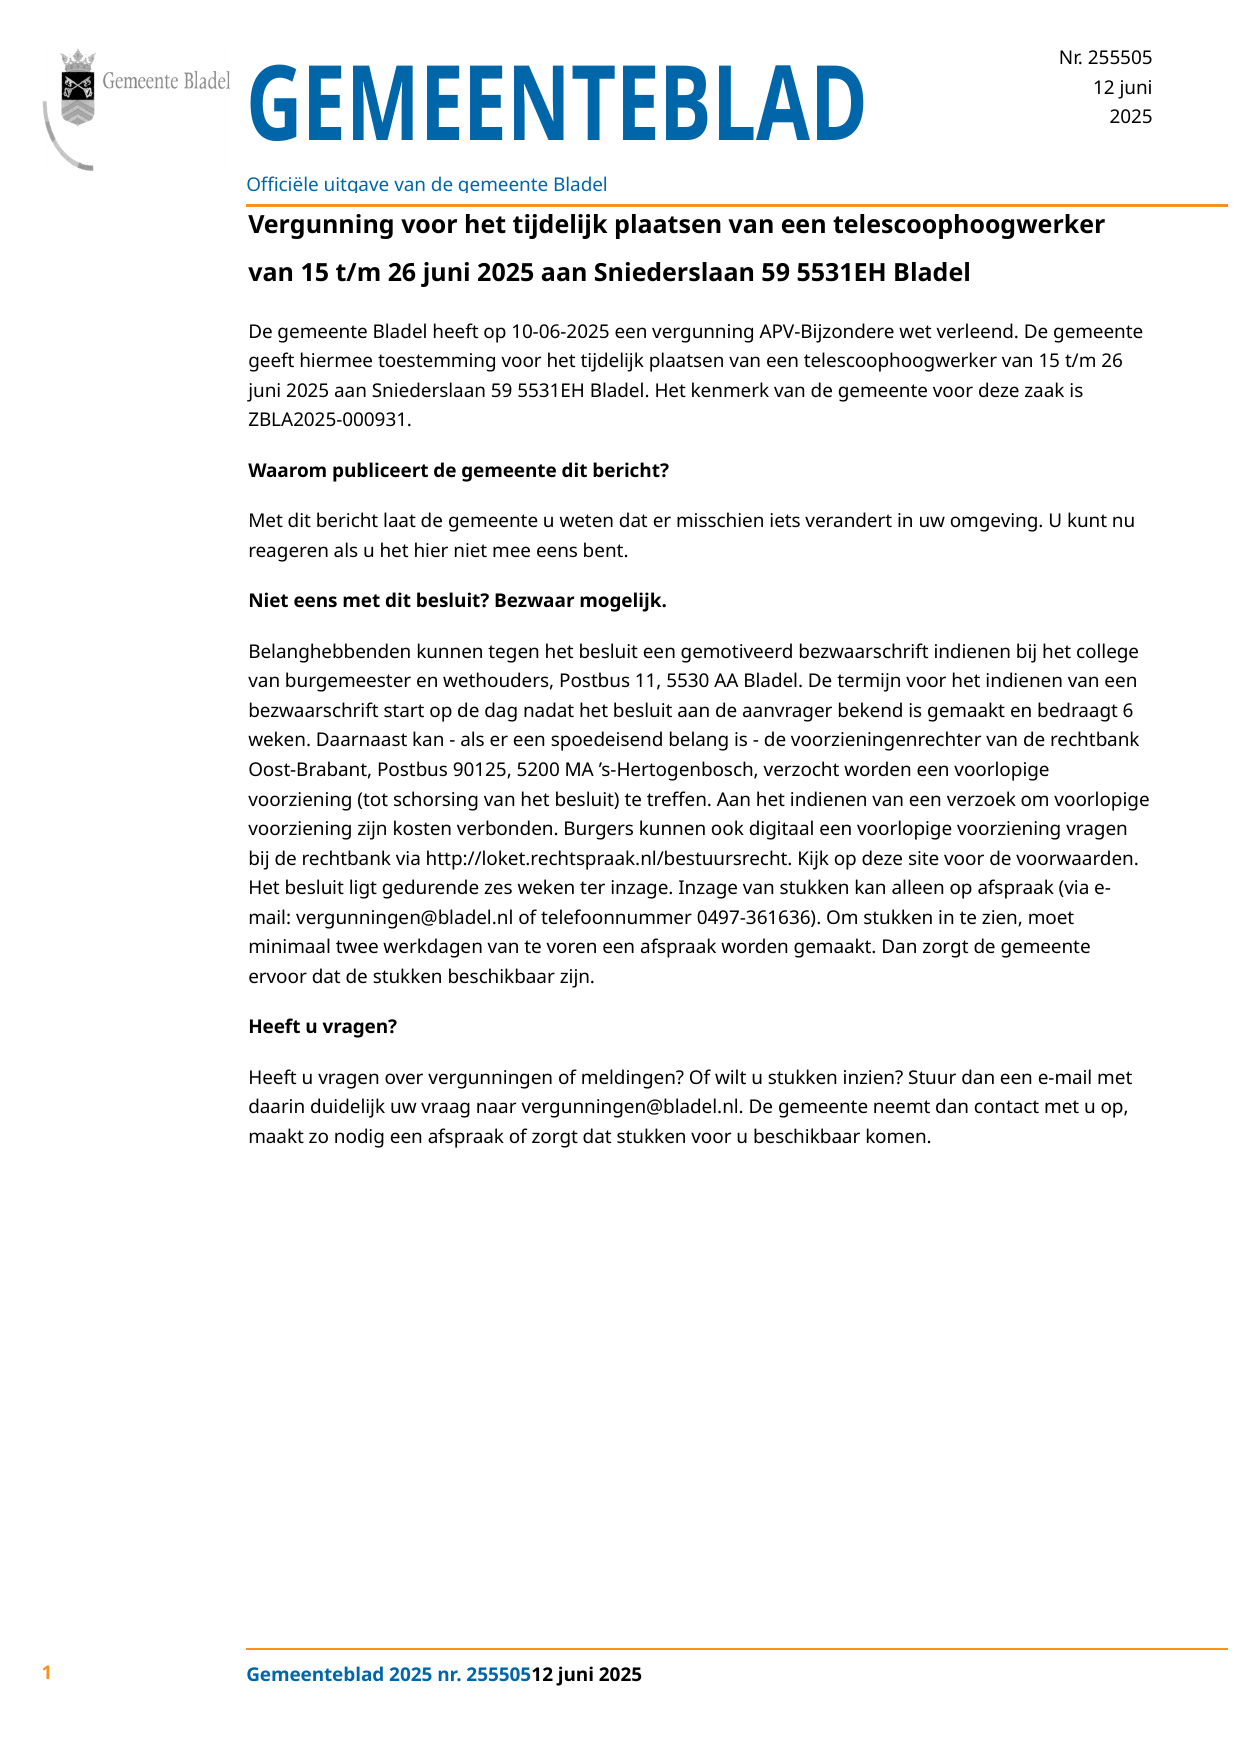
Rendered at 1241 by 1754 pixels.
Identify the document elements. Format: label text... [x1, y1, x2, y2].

text Niet eens met dit besluit? Bezwaar mogelijk. [248, 587, 1152, 613]
text Heeft u vragen? [248, 1014, 1152, 1039]
text Waarom publiceert de gemeente dit bericht? [248, 457, 1152, 483]
text Heeft u vragen over vergunningen of meldingen? Of wilt u stukken inzien? Stuur dan een e-mail met daarin duidelijk uw vraag naar vergunningen@bladel.nl. De gemeente neemt dan contact met u op, maakt zo nodig een afspraak of zorgt dat stukken voor u beschikbaar komen. [248, 1064, 1152, 1149]
picture [41, 47, 231, 172]
text De gemeente Bladel heeft op 10-06-2025 een vergunning APV-Bijzondere wet verleend. De gemeente geeft hiermee toestemming voor het tijdelijk plaatsen van een telescoophoogwerker van 15 t/m 26 juni 2025 aan Sniederslaan 59 5531EH Bladel. Het kenmerk van de gemeente voor deze zaak is ZBLA2025-000931. [248, 318, 1152, 432]
text Met dit bericht laat de gemeente u weten dat er misschien iets verandert in uw omgeving. U kunt nu reageren als u het hier niet mee eens bent. [248, 507, 1152, 563]
text Vergunning voor het tijdelijk plaatsen van een telescoophoogwerker van 15 t/m 26 juni 2025 aan Sniederslaan 59 5531EH Bladel [248, 207, 1152, 288]
text Belanghebbenden kunnen tegen het besluit een gemotiveerd bezwaarschrift indienen bij het college van burgemeester en wethouders, Postbus 11, 5530 AA Bladel. De termijn voor het indienen van een bezwaarschrift start op de dag nadat het besluit aan de aanvrager bekend is gemaakt en bedraagt 6 weken. Daarnaast kan - als er een spoedeisend belang is - de voorzieningenrechter van de rechtbank Oost-Brabant, Postbus 90125, 5200 MA ’s-Hertogenbosch, verzocht worden een voorlopige voorziening (tot schorsing van het besluit) te treffen. Aan het indienen van een verzoek om voorlopige voorziening zijn kosten verbonden. Burgers kunnen ook digitaal een voorlopige voorziening vragen bij de rechtbank via http://loket.rechtspraak.nl/bestuursrecht. Kijk op deze site voor de voorwaarden. Het besluit ligt gedurende zes weken ter inzage. Inzage van stukken kan alleen op afspraak (via e-mail: vergunningen@bladel.nl of telefoonnummer 0497-361636). Om stukken in te zien, moet minimaal twee werkdagen van te voren een afspraak worden gemaakt. Dan zorgt de gemeente ervoor dat de stukken beschikbaar zijn. [248, 638, 1152, 989]
